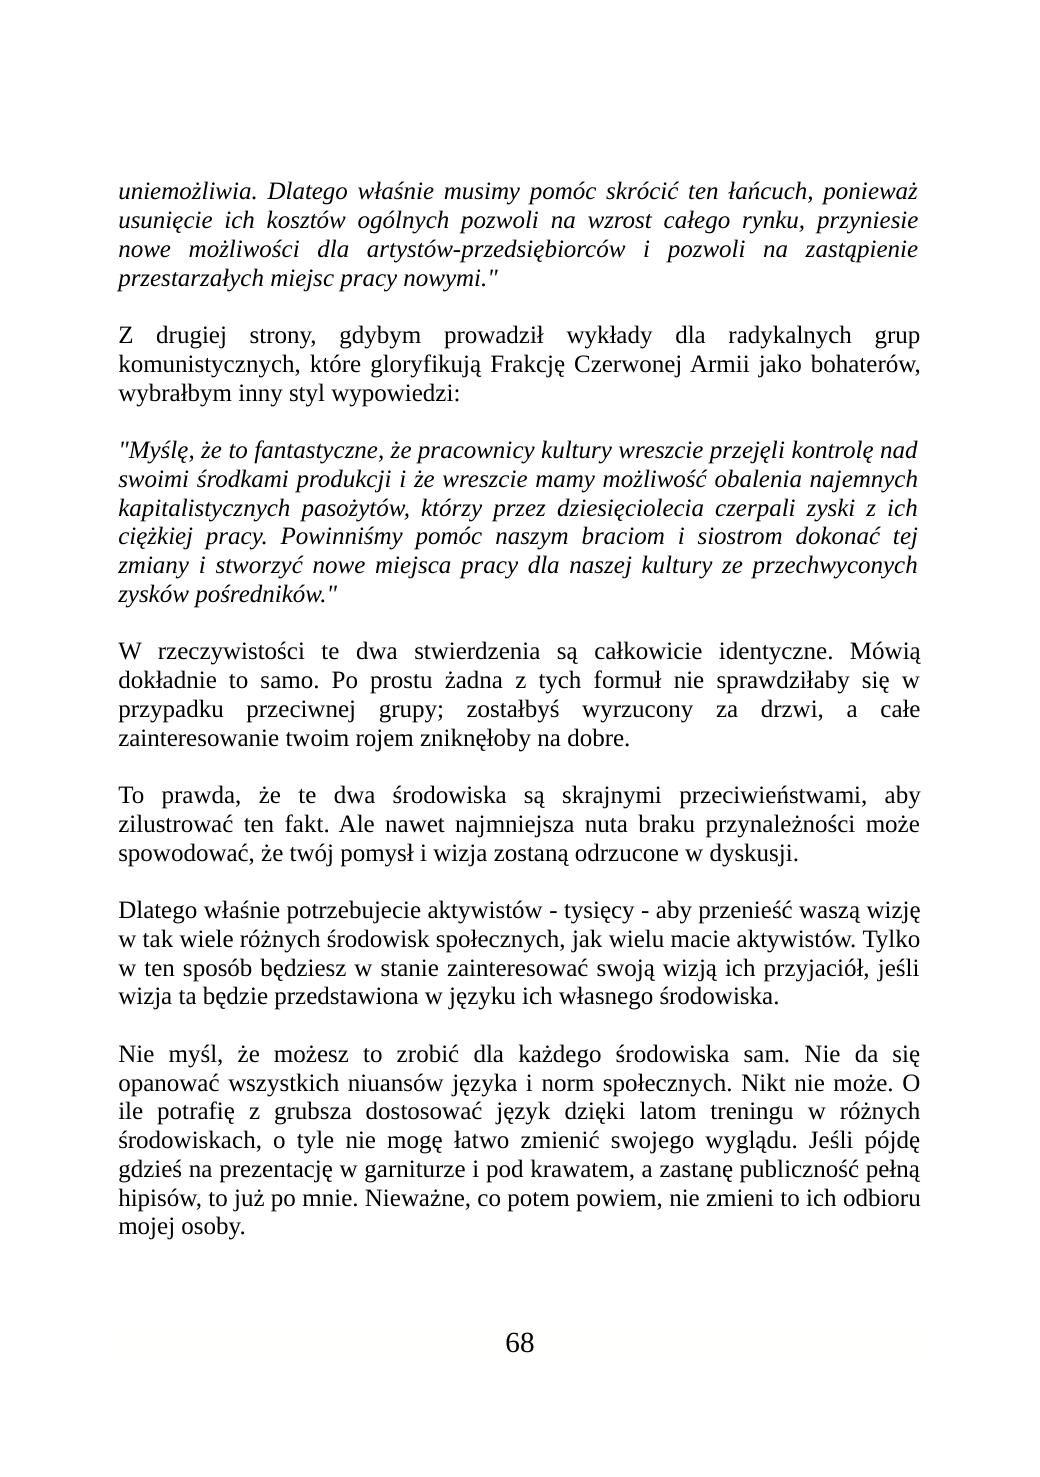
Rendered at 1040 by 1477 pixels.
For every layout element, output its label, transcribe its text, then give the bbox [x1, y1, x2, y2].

text To prawda, że te dwa środowiska są skrajnymi przeciwieństwami, aby zilustrować ten fakt. Ale nawet najmniejsza nuta braku przynależności może spowodować, że twój pomysł i wizja zostaną odrzucone w dyskusji. [118, 780, 921, 866]
text uniemożliwia. Dlatego właśnie musimy pomóc skrócić ten łańcuch, ponieważ usunięcie ich kosztów ogólnych pozwoli na wzrost całego rynku, przyniesie nowe możliwości dla artystów-przedsiębiorców i pozwoli na zastąpienie przestarzałych miejsc pracy nowymi." [118, 176, 921, 291]
text Nie myśl, że możesz to zrobić dla każdego środowiska sam. Nie da się opanować wszystkich niuansów języka i norm społecznych. Nikt nie może. O ile potrafię z grubsza dostosować język dzięki latom treningu w różnych środowiskach, o tyle nie mogę łatwo zmienić swojego wyglądu. Jeśli pójdę gdzieś na prezentację w garniturze i pod krawatem, a zastanę publiczność pełną hipisów, to już po mnie. Nieważne, co potem powiem, nie zmieni to ich odbioru mojej osoby. [118, 1039, 921, 1240]
text "Myślę, że to fantastyczne, że pracownicy kultury wreszcie przejęli kontrolę nad swoimi środkami produkcji i że wreszcie mamy możliwość obalenia najemnych kapitalistycznych pasożytów, którzy przez dziesięciolecia czerpali zyski z ich ciężkiej pracy. Powinniśmy pomóc naszym braciom i siostrom dokonać tej zmiany i stworzyć nowe miejsca pracy dla naszej kultury ze przechwyconych zysków pośredników." [118, 435, 921, 608]
text Dlatego właśnie potrzebujecie aktywistów - tysięcy - aby przenieść waszą wizję w tak wiele różnych środowisk społecznych, jak wielu macie aktywistów. Tylko w ten sposób będziesz w stanie zainteresować swoją wizją ich przyjaciół, jeśli wizja ta będzie przedstawiona w języku ich własnego środowiska. [118, 895, 921, 1010]
text W rzeczywistości te dwa stwierdzenia są całkowicie identyczne. Mówią dokładnie to samo. Po prostu żadna z tych formuł nie sprawdziłaby się w przypadku przeciwnej grupy; zostałbyś wyrzucony za drzwi, a całe zainteresowanie twoim rojem zniknęłoby na dobre. [118, 636, 921, 751]
text Z drugiej strony, gdybym prowadził wykłady dla radykalnych grup komunistycznych, które gloryfikują Frakcję Czerwonej Armii jako bohaterów, wybrałbym inny styl wypowiedzi: [118, 320, 921, 406]
